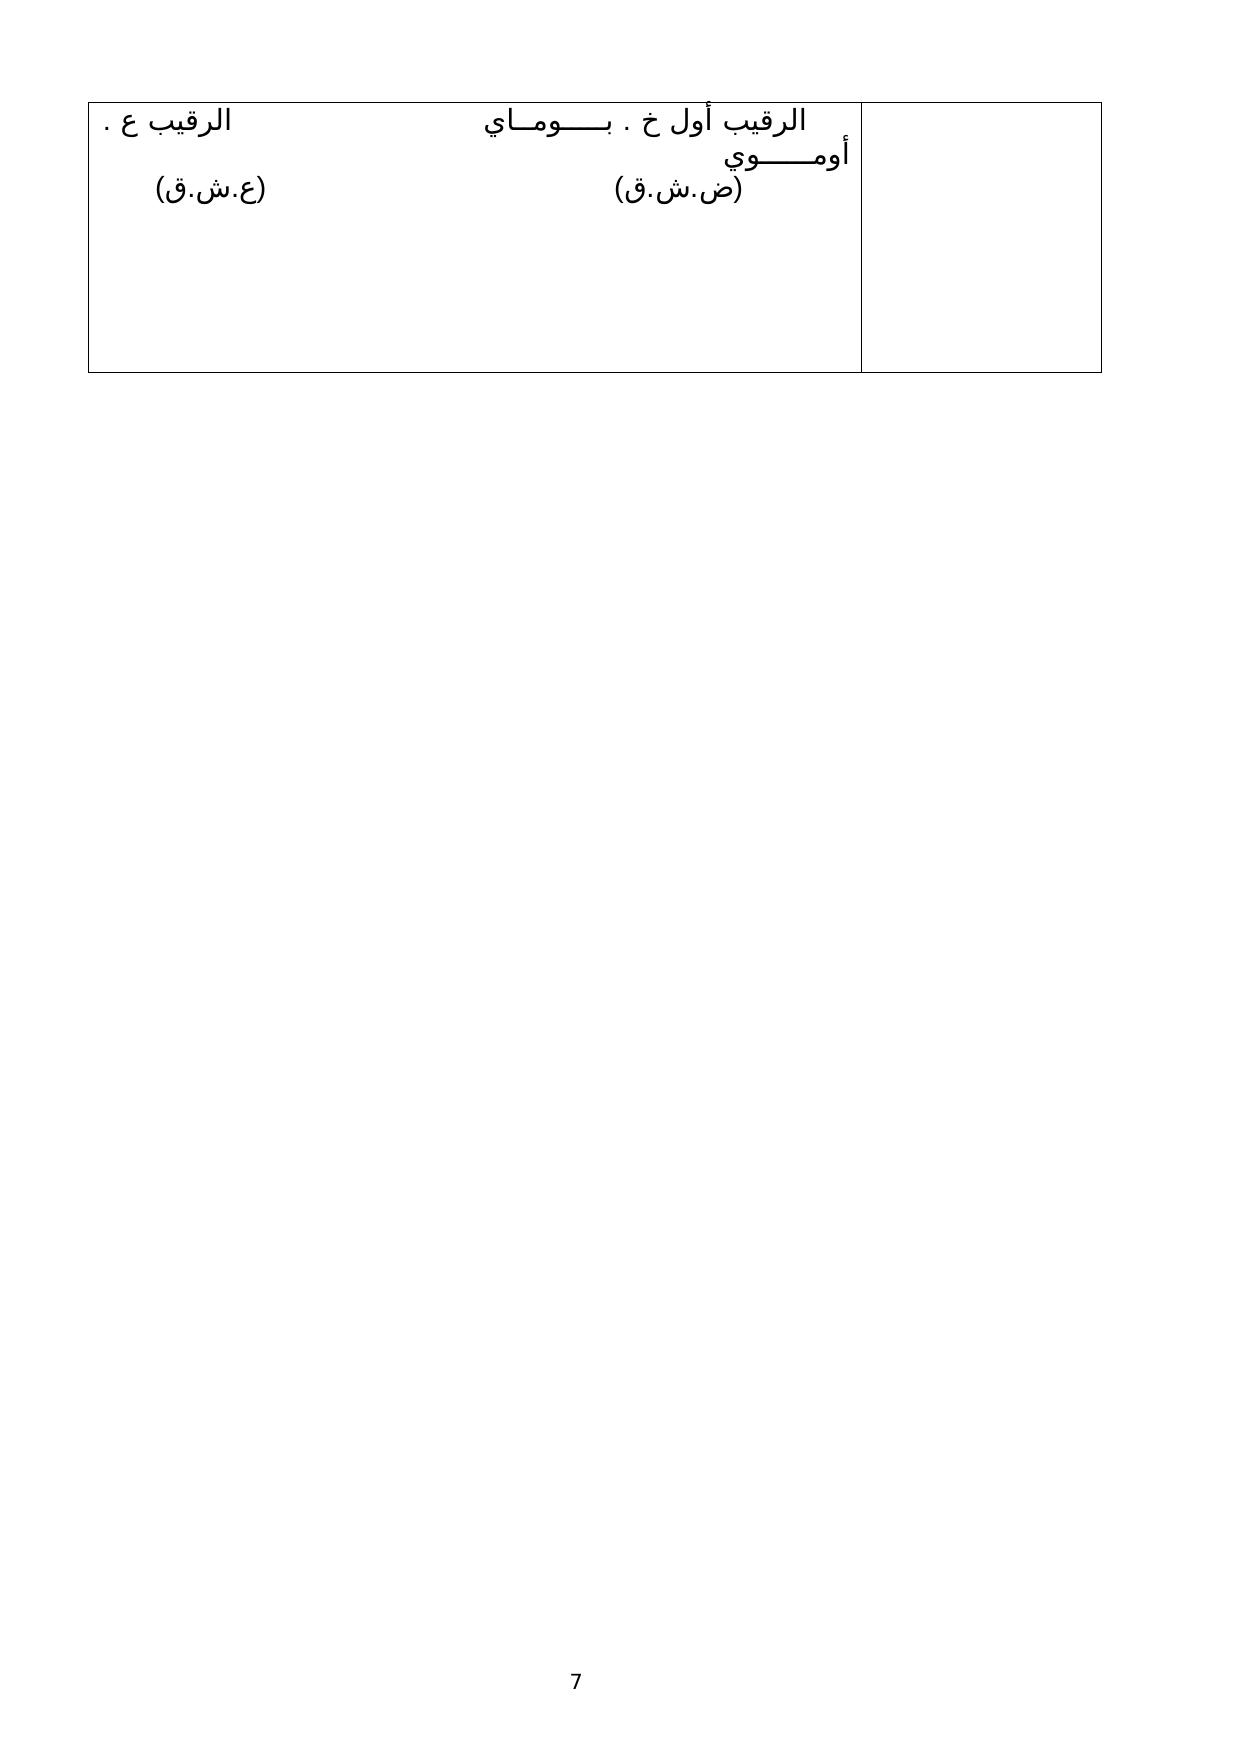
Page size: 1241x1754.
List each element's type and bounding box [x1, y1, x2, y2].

table_header [862, 103, 1101, 372]
